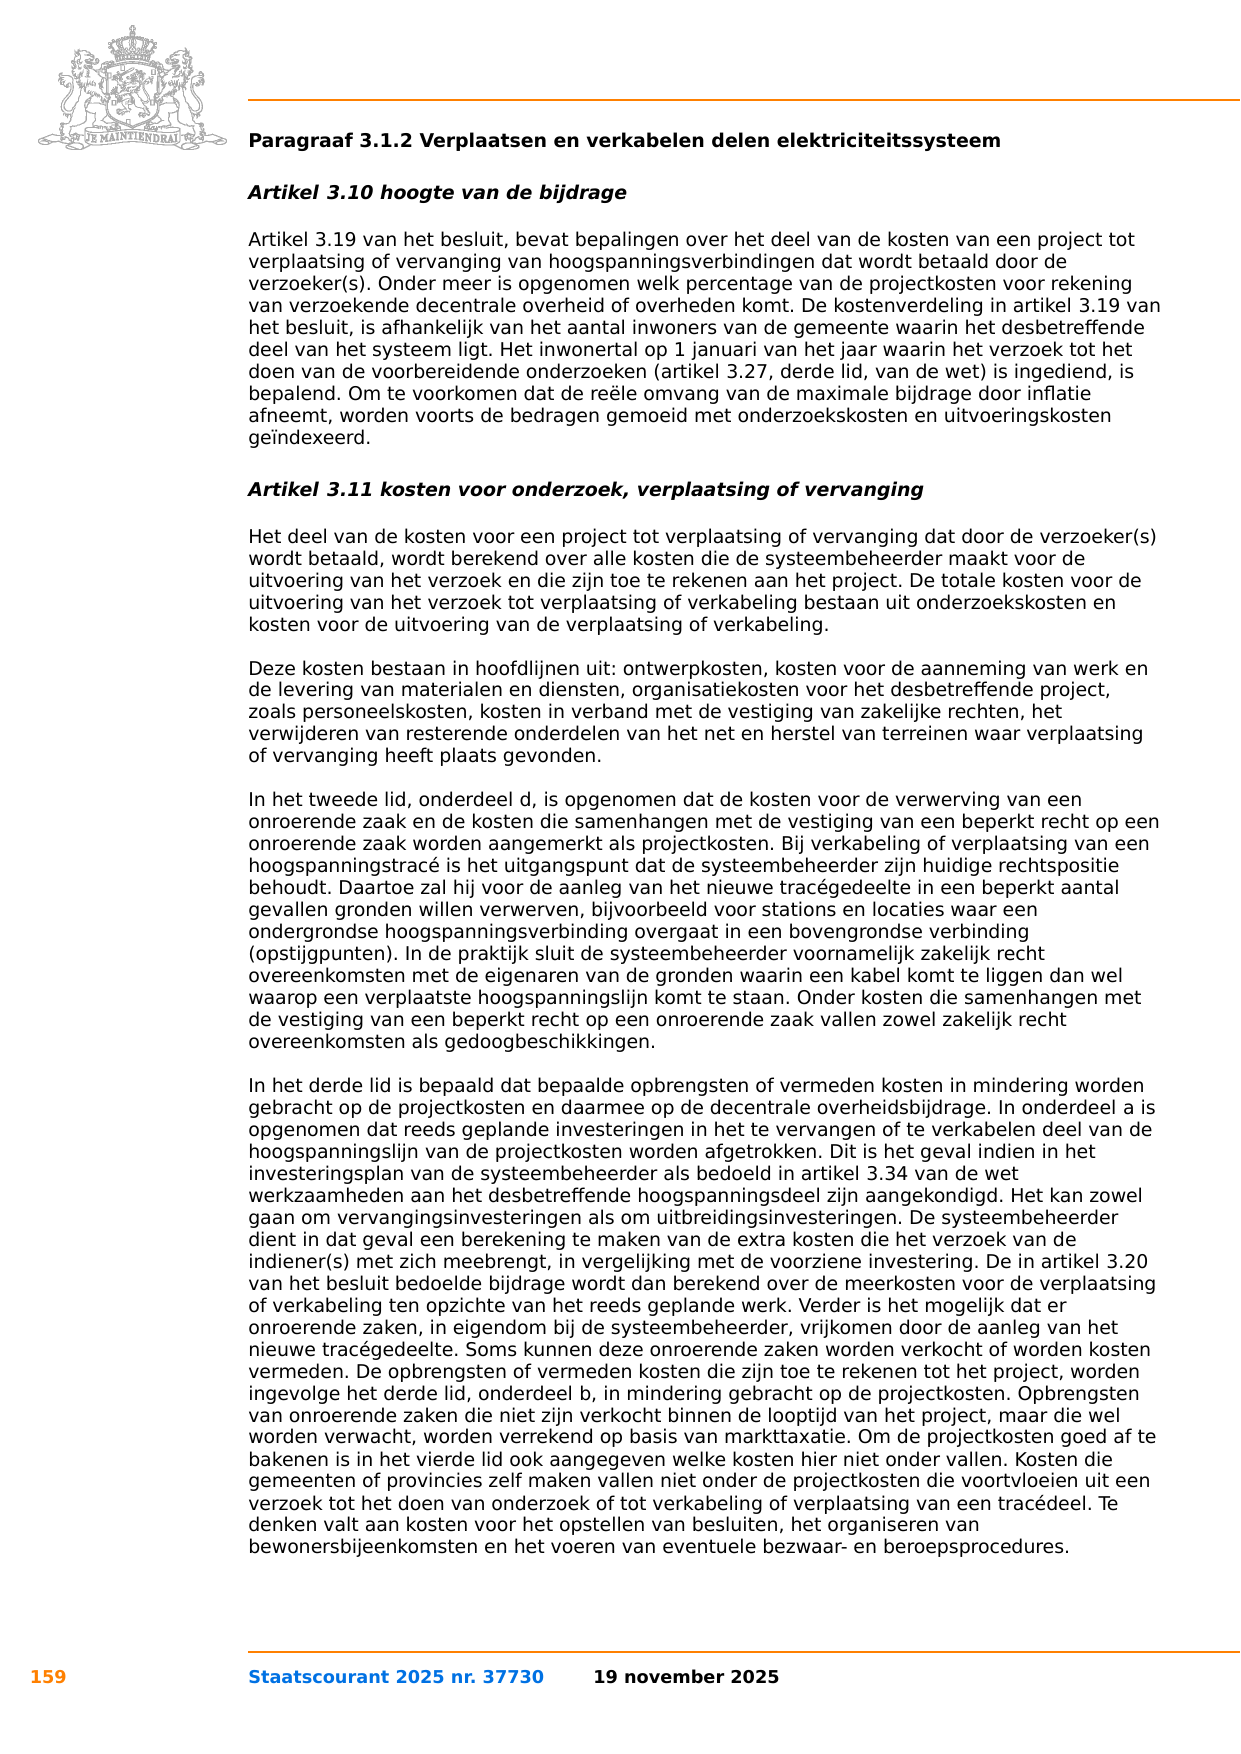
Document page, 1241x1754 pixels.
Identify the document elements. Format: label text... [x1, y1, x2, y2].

text In het tweede lid, onderdeel d, is opgenomen dat de kosten voor de verwerving van een onroerende zaak en de kosten die samenhangen met de vestiging van een beperkt recht op een onroerende zaak worden aangemerkt als projectkosten. Bij verkabeling of verplaatsing van een hoogspanningstracé is het uitgangspunt dat de systeembeheerder zijn huidige rechtspositie behoudt. Daartoe zal hij voor de aanleg van het nieuwe tracégedeelte in een beperkt aantal gevallen gronden willen verwerven, bijvoorbeeld voor stations en locaties waar een ondergrondse hoogspanningsverbinding overgaat in een bovengrondse verbinding (opstijgpunten). In de praktijk sluit de systeembeheerder voornamelijk zakelijk recht overeenkomsten met de eigenaren van de gronden waarin een kabel komt te liggen dan wel waarop een verplaatste hoogspanningslijn komt te staan. Onder kosten die samenhangen met de vestiging van een beperkt recht op een onroerende zaak vallen zowel zakelijk recht overeenkomsten als gedoogbeschikkingen. [248, 789, 1163, 1053]
picture [38, 25, 227, 150]
subtitle Artikel 3.11 kosten voor onderzoek, verplaatsing of vervanging [248, 479, 1163, 501]
subtitle Artikel 3.10 hoogte van de bijdrage [248, 182, 1163, 204]
text Het deel van de kosten voor een project tot verplaatsing of vervanging dat door de verzoeker(s) wordt betaald, wordt berekend over alle kosten die de systeembeheerder maakt voor de uitvoering van het verzoek en die zijn toe te rekenen aan het project. De totale kosten voor de uitvoering van het verzoek tot verplaatsing of verkabeling bestaan uit onderzoekskosten en kosten voor de uitvoering van de verplaatsing of verkabeling. [248, 526, 1163, 636]
text In het derde lid is bepaald dat bepaalde opbrengsten of vermeden kosten in mindering worden gebracht op de projectkosten en daarmee op de decentrale overheidsbijdrage. In onderdeel a is opgenomen dat reeds geplande investeringen in het te vervangen of te verkabelen deel van de hoogspanningslijn van de projectkosten worden afgetrokken. Dit is het geval indien in het investeringsplan van de systeembeheerder als bedoeld in artikel 3.34 van de wet werkzaamheden aan het desbetreffende hoogspanningsdeel zijn aangekondigd. Het kan zowel gaan om vervangingsinvesteringen als om uitbreidingsinvesteringen. De systeembeheerder dient in dat geval een berekening te maken van de extra kosten die het verzoek van de indiener(s) met zich meebrengt, in vergelijking met de voorziene investering. De in artikel 3.20 van het besluit bedoelde bijdrage wordt dan berekend over de meerkosten voor de verplaatsing of verkabeling ten opzichte van het reeds geplande werk. Verder is het mogelijk dat er onroerende zaken, in eigendom bij de systeembeheerder, vrijkomen door de aanleg van het nieuwe tracégedeelte. Soms kunnen deze onroerende zaken worden verkocht of worden kosten vermeden. De opbrengsten of vermeden kosten die zijn toe te rekenen tot het project, worden ingevolge het derde lid, onderdeel b, in mindering gebracht op de projectkosten. Opbrengsten van onroerende zaken die niet zijn verkocht binnen de looptijd van het project, maar die wel worden verwacht, worden verrekend op basis van markttaxatie. Om de projectkosten goed af te bakenen is in het vierde lid ook aangegeven welke kosten hier niet onder vallen. Kosten die gemeenten of provincies zelf maken vallen niet onder de projectkosten die voortvloeien uit een verzoek tot het doen van onderzoek of tot verkabeling of verplaatsing van een tracédeel. Te denken valt aan kosten voor het opstellen van besluiten, het organiseren van bewonersbijeenkomsten en het voeren van eventuele bezwaar- en beroepsprocedures. [248, 1075, 1163, 1558]
subtitle Paragraaf 3.1.2 Verplaatsen en verkabelen delen elektriciteitssysteem [248, 130, 1163, 152]
text Deze kosten bestaan in hoofdlijnen uit: ontwerpkosten, kosten voor de aanneming van werk en de levering van materialen en diensten, organisatiekosten voor het desbetreffende project, zoals personeelskosten, kosten in verband met de vestiging van zakelijke rechten, het verwijderen van resterende onderdelen van het net en herstel van terreinen waar verplaatsing of vervanging heeft plaats gevonden. [248, 657, 1163, 767]
text Artikel 3.19 van het besluit, bevat bepalingen over het deel van de kosten van een project tot verplaatsing of vervanging van hoogspanningsverbindingen dat wordt betaald door de verzoeker(s). Onder meer is opgenomen welk percentage van de projectkosten voor rekening van verzoekende decentrale overheid of overheden komt. De kostenverdeling in artikel 3.19 van het besluit, is afhankelijk van het aantal inwoners van de gemeente waarin het desbetreffende deel van het systeem ligt. Het inwonertal op 1 januari van het jaar waarin het verzoek tot het doen van de voorbereidende onderzoeken (artikel 3.27, derde lid, van de wet) is ingediend, is bepalend. Om te voorkomen dat de reële omvang van de maximale bijdrage door inflatie afneemt, worden voorts de bedragen gemoeid met onderzoekskosten en uitvoeringskosten geïndexeerd. [248, 229, 1163, 449]
